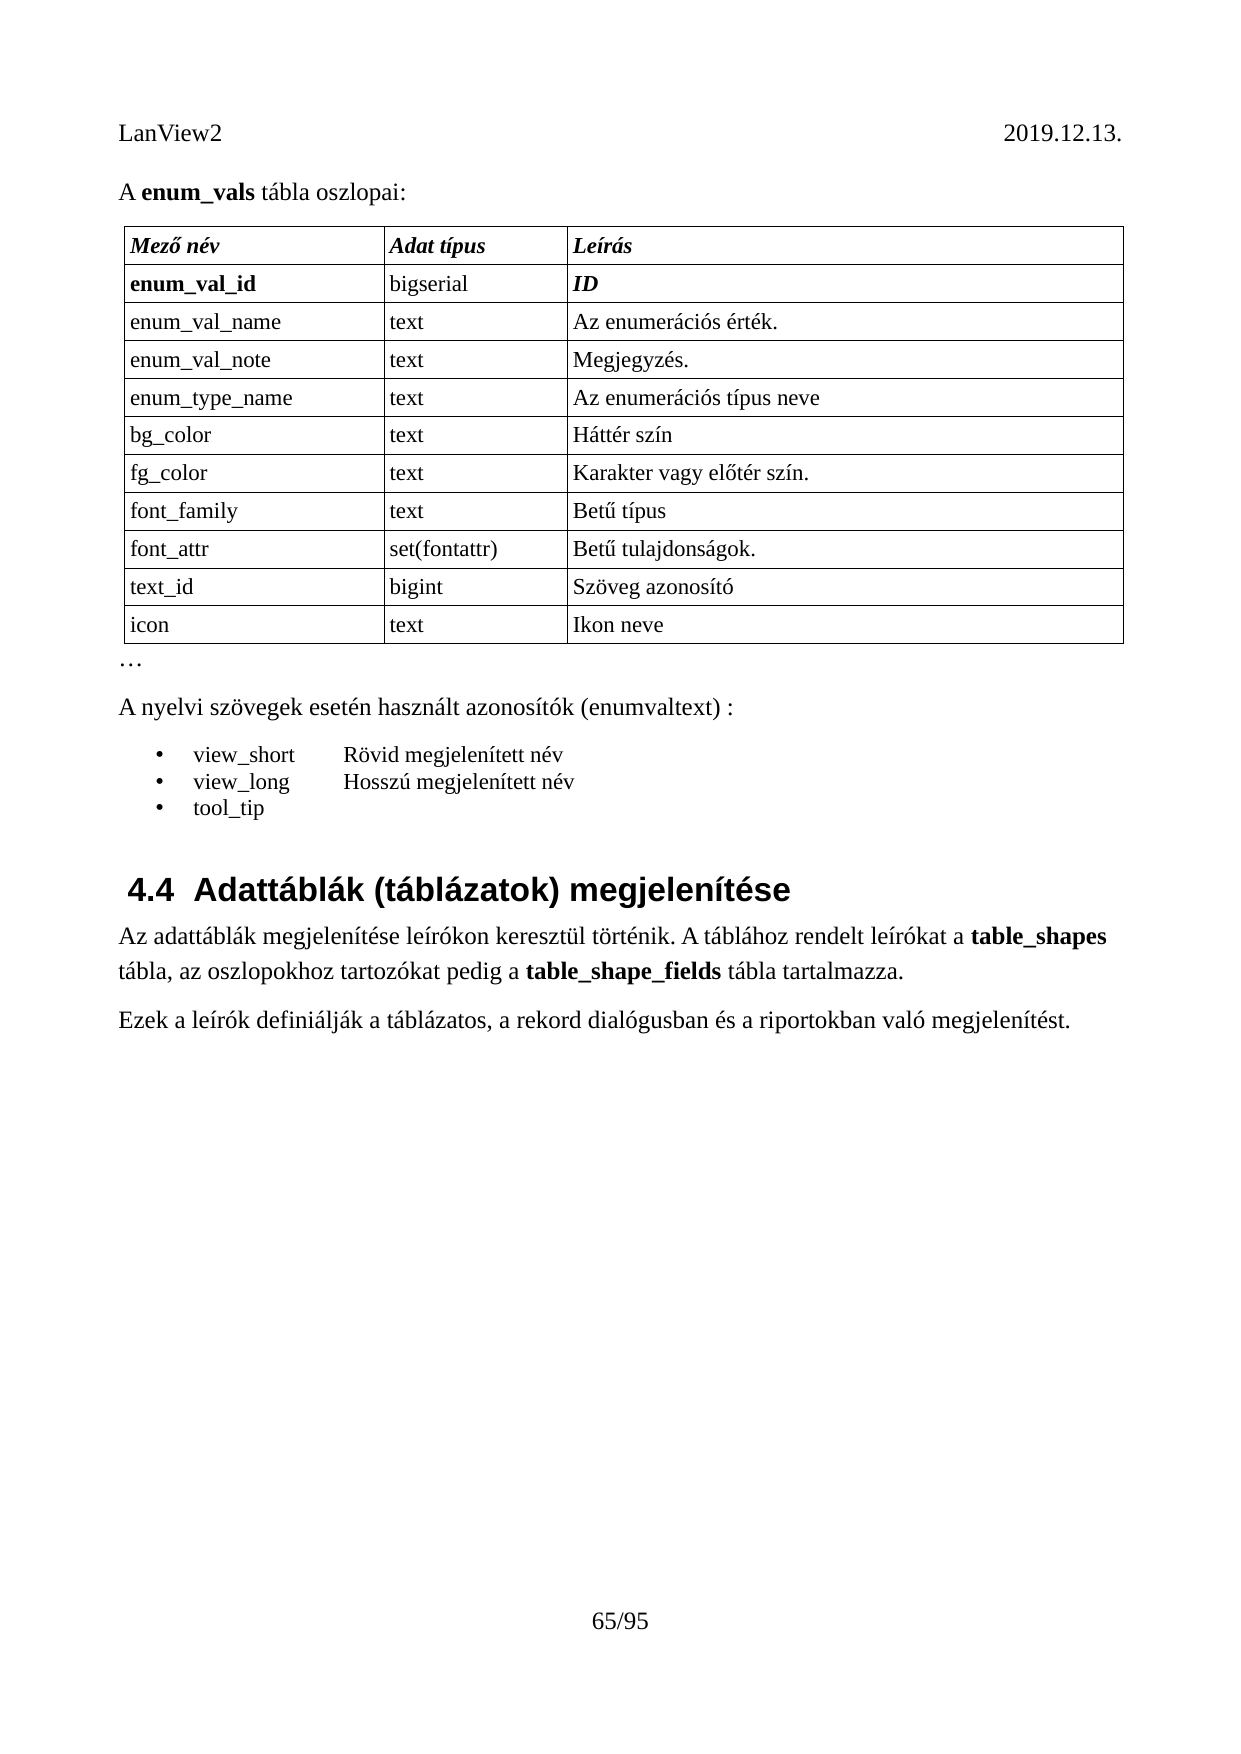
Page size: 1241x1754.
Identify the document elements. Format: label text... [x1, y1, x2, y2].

table_header Leírás [568, 227, 1123, 264]
table_cell enum_val_note [125, 341, 384, 378]
subtitle Adattáblák (táblázatok) megjelenítése [118, 870, 1122, 909]
text A nyelvi szövegek esetén használt azonosítók (enumvaltext) : [118, 692, 1122, 721]
table_cell enum_val_id [125, 265, 384, 302]
table_cell Ikon neve [568, 606, 1123, 643]
table_header Mező név [125, 227, 384, 264]
table_cell bigserial [385, 265, 567, 302]
table_cell enum_val_name [125, 303, 384, 340]
table_cell fg_color [125, 455, 384, 492]
table_cell text [385, 341, 567, 378]
table_cell text [385, 303, 567, 340]
table_cell text [385, 455, 567, 492]
text A enum_vals tábla oszlopai: [118, 177, 1122, 206]
table_cell Betű tulajdonságok. [568, 531, 1123, 567]
table_cell text [385, 417, 567, 454]
table_header Adat típus [385, 227, 567, 264]
table_cell font_family [125, 493, 384, 529]
list view_short Rövid megjelenített név [156, 741, 1122, 768]
table_cell set(fontattr) [385, 531, 567, 567]
table_cell Az enumerációs érték. [568, 303, 1123, 340]
table_cell text [385, 493, 567, 529]
list view_long Hosszú megjelenített név [156, 768, 1122, 794]
table_cell bigint [385, 569, 567, 605]
table_cell Betű típus [568, 493, 1123, 529]
table_cell Karakter vagy előtér szín. [568, 455, 1123, 492]
list tool_tip [156, 794, 1122, 821]
table_cell icon [125, 606, 384, 643]
table_cell font_attr [125, 531, 384, 567]
table_cell ID [568, 265, 1123, 302]
table_cell bg_color [125, 417, 384, 454]
table_cell enum_type_name [125, 379, 384, 416]
table_cell Megjegyzés. [568, 341, 1123, 378]
table_cell Háttér szín [568, 417, 1123, 454]
table_cell Az enumerációs típus neve [568, 379, 1123, 416]
text Az adattáblák megjelenítése leírókon keresztül történik. A táblához rendelt leírókat a table_shapes tábla, az oszlopokhoz tartozókat pedig a table_shape_fields tábla tartalmazza. [118, 921, 1122, 984]
text Ezek a leírók definiálják a táblázatos, a rekord dialógusban és a riportokban való megjelenítést. [118, 1005, 1122, 1033]
text … [118, 643, 1122, 672]
table_cell text_id [125, 569, 384, 605]
table_cell Szöveg azonosító [568, 569, 1123, 605]
table_cell text [385, 606, 567, 643]
table_cell text [385, 379, 567, 416]
